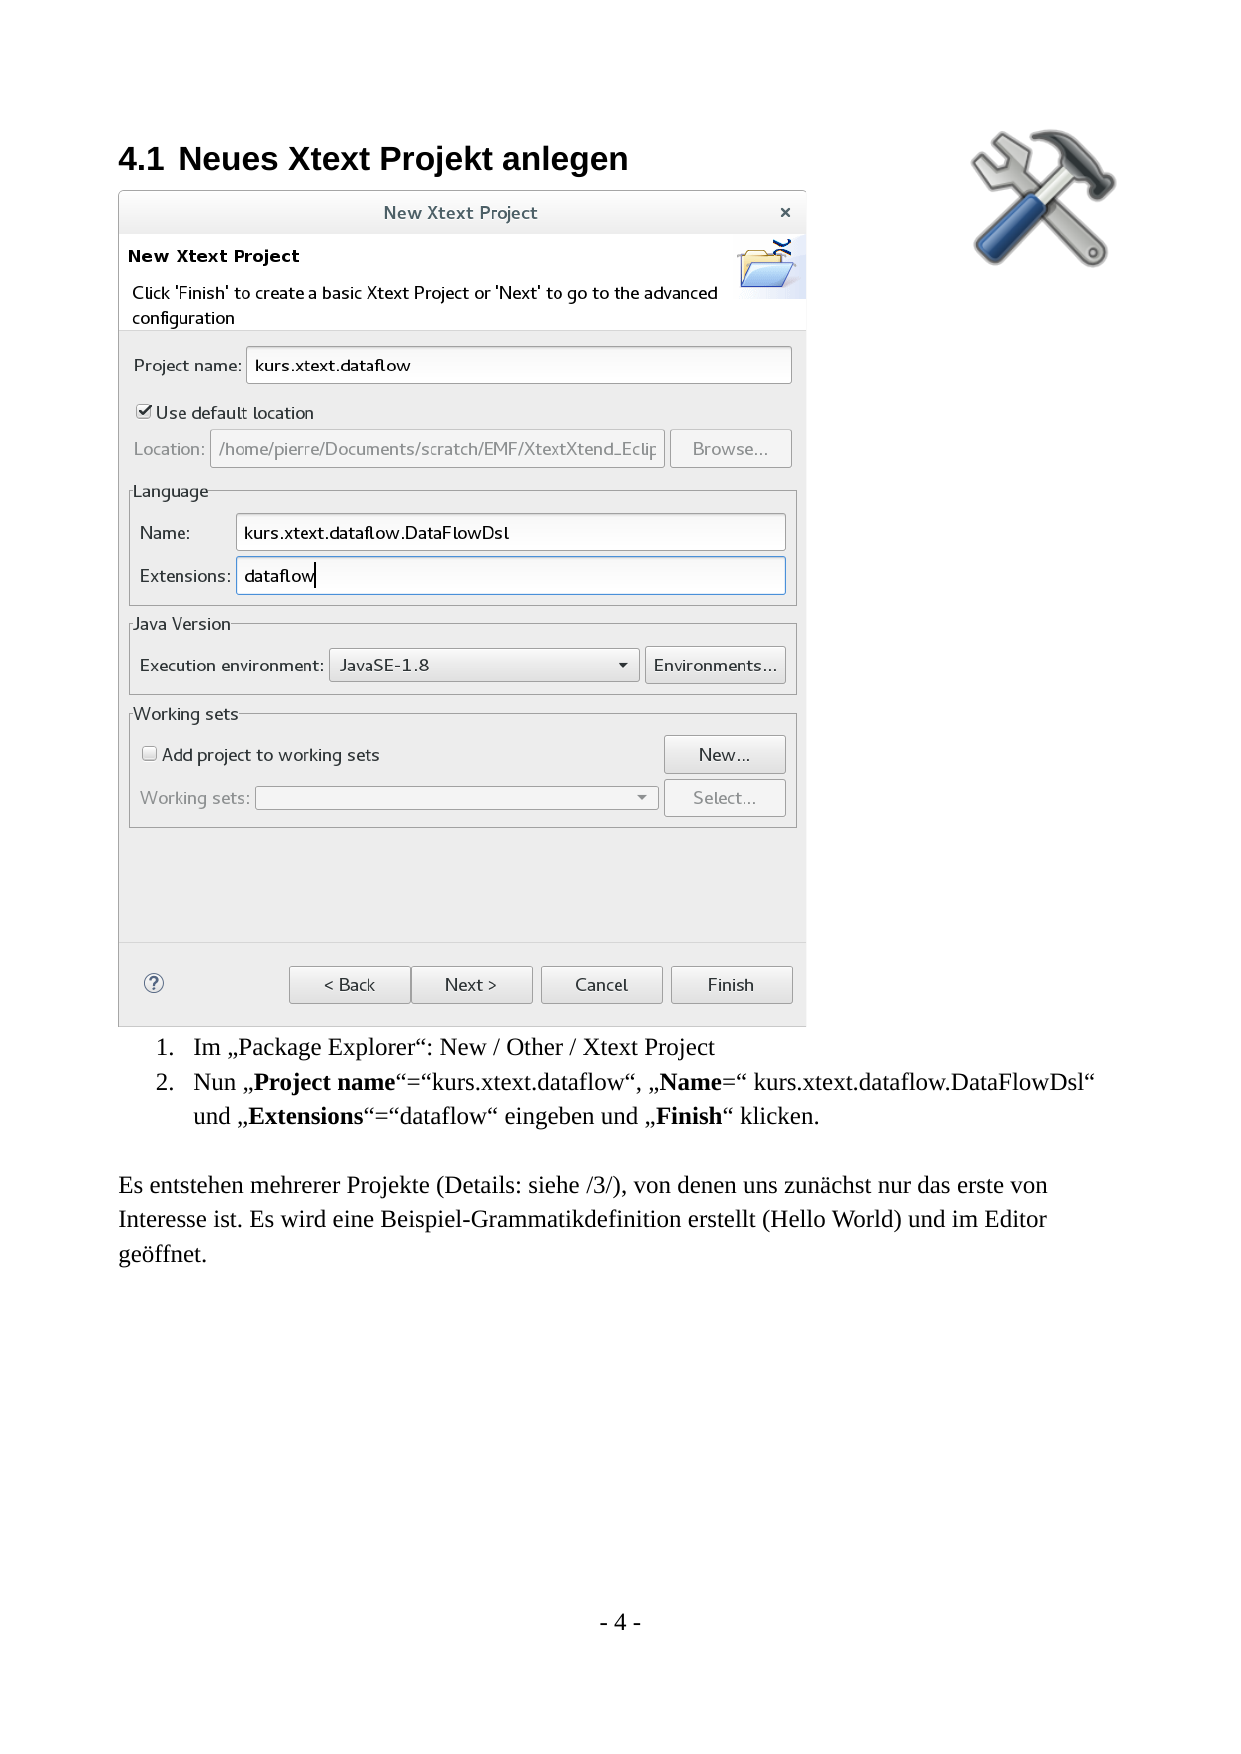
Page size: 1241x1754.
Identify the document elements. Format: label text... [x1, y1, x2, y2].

list Nun „Project name“=“kurs.xtext.dataflow“, „Name=“ kurs.xtext.dataflow.DataFlowDsl“ und „Extensions“=“dataflow“ eingeben und „Finish“ klicken. [156, 1067, 1122, 1130]
subtitle Neues Xtext Projekt anlegen [118, 139, 969, 178]
text Es entstehen mehrerer Projekte (Details: siehe /3/), von denen uns zunächst nur das erste von Interesse ist. Es wird eine Beispiel-Grammatikdefinition erstellt (Hello World) und im Editor geöffnet. [118, 1170, 1122, 1268]
picture [118, 190, 807, 1027]
picture [969, 123, 1118, 271]
list Im „Package Explorer“: New / Other / Xtext Project [156, 1032, 1122, 1061]
